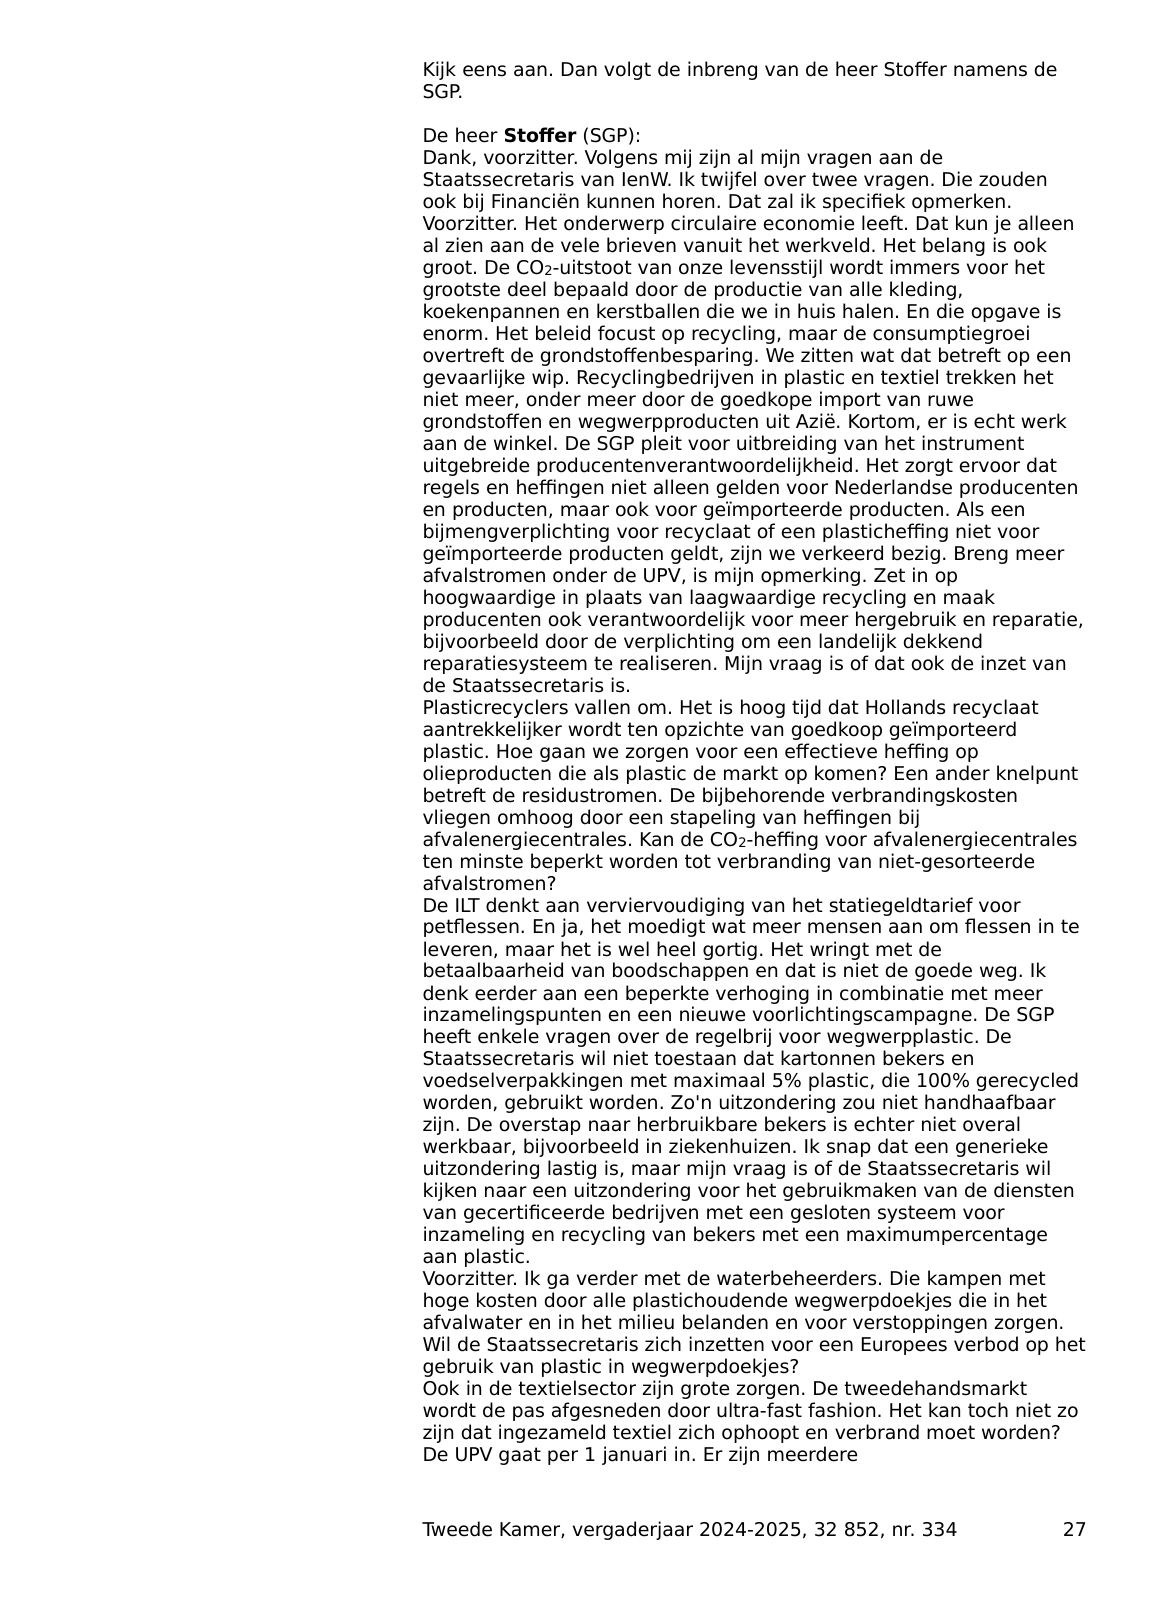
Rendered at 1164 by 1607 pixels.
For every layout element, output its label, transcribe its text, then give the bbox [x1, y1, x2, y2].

text Voorzitter. Ik ga verder met de waterbeheerders. Die kampen met hoge kosten door alle plastichoudende wegwerpdoekjes die in het afvalwater en in het milieu belanden en voor verstoppingen zorgen. Wil de Staatssecretaris zich inzetten voor een Europees verbod op het gebruik van plastic in wegwerpdoekjes? [422, 1268, 1087, 1378]
text Dank, voorzitter. Volgens mij zijn al mijn vragen aan de Staatssecretaris van IenW. Ik twijfel over twee vragen. Die zouden ook bij Financiën kunnen horen. Dat zal ik specifiek opmerken. [422, 147, 1087, 213]
text De heer Stoffer (SGP): [422, 125, 1087, 147]
text Ook in de textielsector zijn grote zorgen. De tweedehandsmarkt wordt de pas afgesneden door ultra-fast fashion. Het kan toch niet zo zijn dat ingezameld textiel zich ophoopt en verbrand moet worden? De UPV gaat per 1 januari in. Er zijn meerdere [422, 1378, 1087, 1466]
text Kijk eens aan. Dan volgt de inbreng van de heer Stoffer namens de SGP. [422, 59, 1087, 103]
text Plasticrecyclers vallen om. Het is hoog tijd dat Hollands recyclaat aantrekkelijker wordt ten opzichte van goedkoop geïmporteerd plastic. Hoe gaan we zorgen voor een effectieve heffing op olieproducten die als plastic de markt op komen? Een ander knelpunt betreft de residustromen. De bijbehorende verbrandingskosten vliegen omhoog door een stapeling van heffingen bij afvalenergiecentrales. Kan de CO2-heffing voor afvalenergiecentrales ten minste beperkt worden tot verbranding van niet-gesorteerde afvalstromen? [422, 697, 1087, 894]
text De ILT denkt aan verviervoudiging van het statiegeldtarief voor petflessen. En ja, het moedigt wat meer mensen aan om flessen in te leveren, maar het is wel heel gortig. Het wringt met de betaalbaarheid van boodschappen en dat is niet de goede weg. Ik denk eerder aan een beperkte verhoging in combinatie met meer inzamelingspunten en een nieuwe voorlichtingscampagne. De SGP heeft enkele vragen over de regelbrij voor wegwerpplastic. De Staatssecretaris wil niet toestaan dat kartonnen bekers en voedselverpakkingen met maximaal 5% plastic, die 100% gerecycled worden, gebruikt worden. Zo'n uitzondering zou niet handhaafbaar zijn. De overstap naar herbruikbare bekers is echter niet overal werkbaar, bijvoorbeeld in ziekenhuizen. Ik snap dat een generieke uitzondering lastig is, maar mijn vraag is of de Staatssecretaris wil kijken naar een uitzondering voor het gebruikmaken van de diensten van gecertificeerde bedrijven met een gesloten systeem voor inzameling en recycling van bekers met een maximumpercentage aan plastic. [422, 894, 1087, 1268]
text Voorzitter. Het onderwerp circulaire economie leeft. Dat kun je alleen al zien aan de vele brieven vanuit het werkveld. Het belang is ook groot. De CO2-uitstoot van onze levensstijl wordt immers voor het grootste deel bepaald door de productie van alle kleding, koekenpannen en kerstballen die we in huis halen. En die opgave is enorm. Het beleid focust op recycling, maar de consumptiegroei overtreft de grondstoffenbesparing. We zitten wat dat betreft op een gevaarlijke wip. Recyclingbedrijven in plastic en textiel trekken het niet meer, onder meer door de goedkope import van ruwe grondstoffen en wegwerpproducten uit Azië. Kortom, er is echt werk aan de winkel. De SGP pleit voor uitbreiding van het instrument uitgebreide producentenverantwoordelijkheid. Het zorgt ervoor dat regels en heffingen niet alleen gelden voor Nederlandse producenten en producten, maar ook voor geïmporteerde producten. Als een bijmengverplichting voor recyclaat of een plasticheffing niet voor geïmporteerde producten geldt, zijn we verkeerd bezig. Breng meer afvalstromen onder de UPV, is mijn opmerking. Zet in op hoogwaardige in plaats van laagwaardige recycling en maak producenten ook verantwoordelijk voor meer hergebruik en reparatie, bijvoorbeeld door de verplichting om een landelijk dekkend reparatiesysteem te realiseren. Mijn vraag is of dat ook de inzet van de Staatssecretaris is. [422, 213, 1087, 697]
